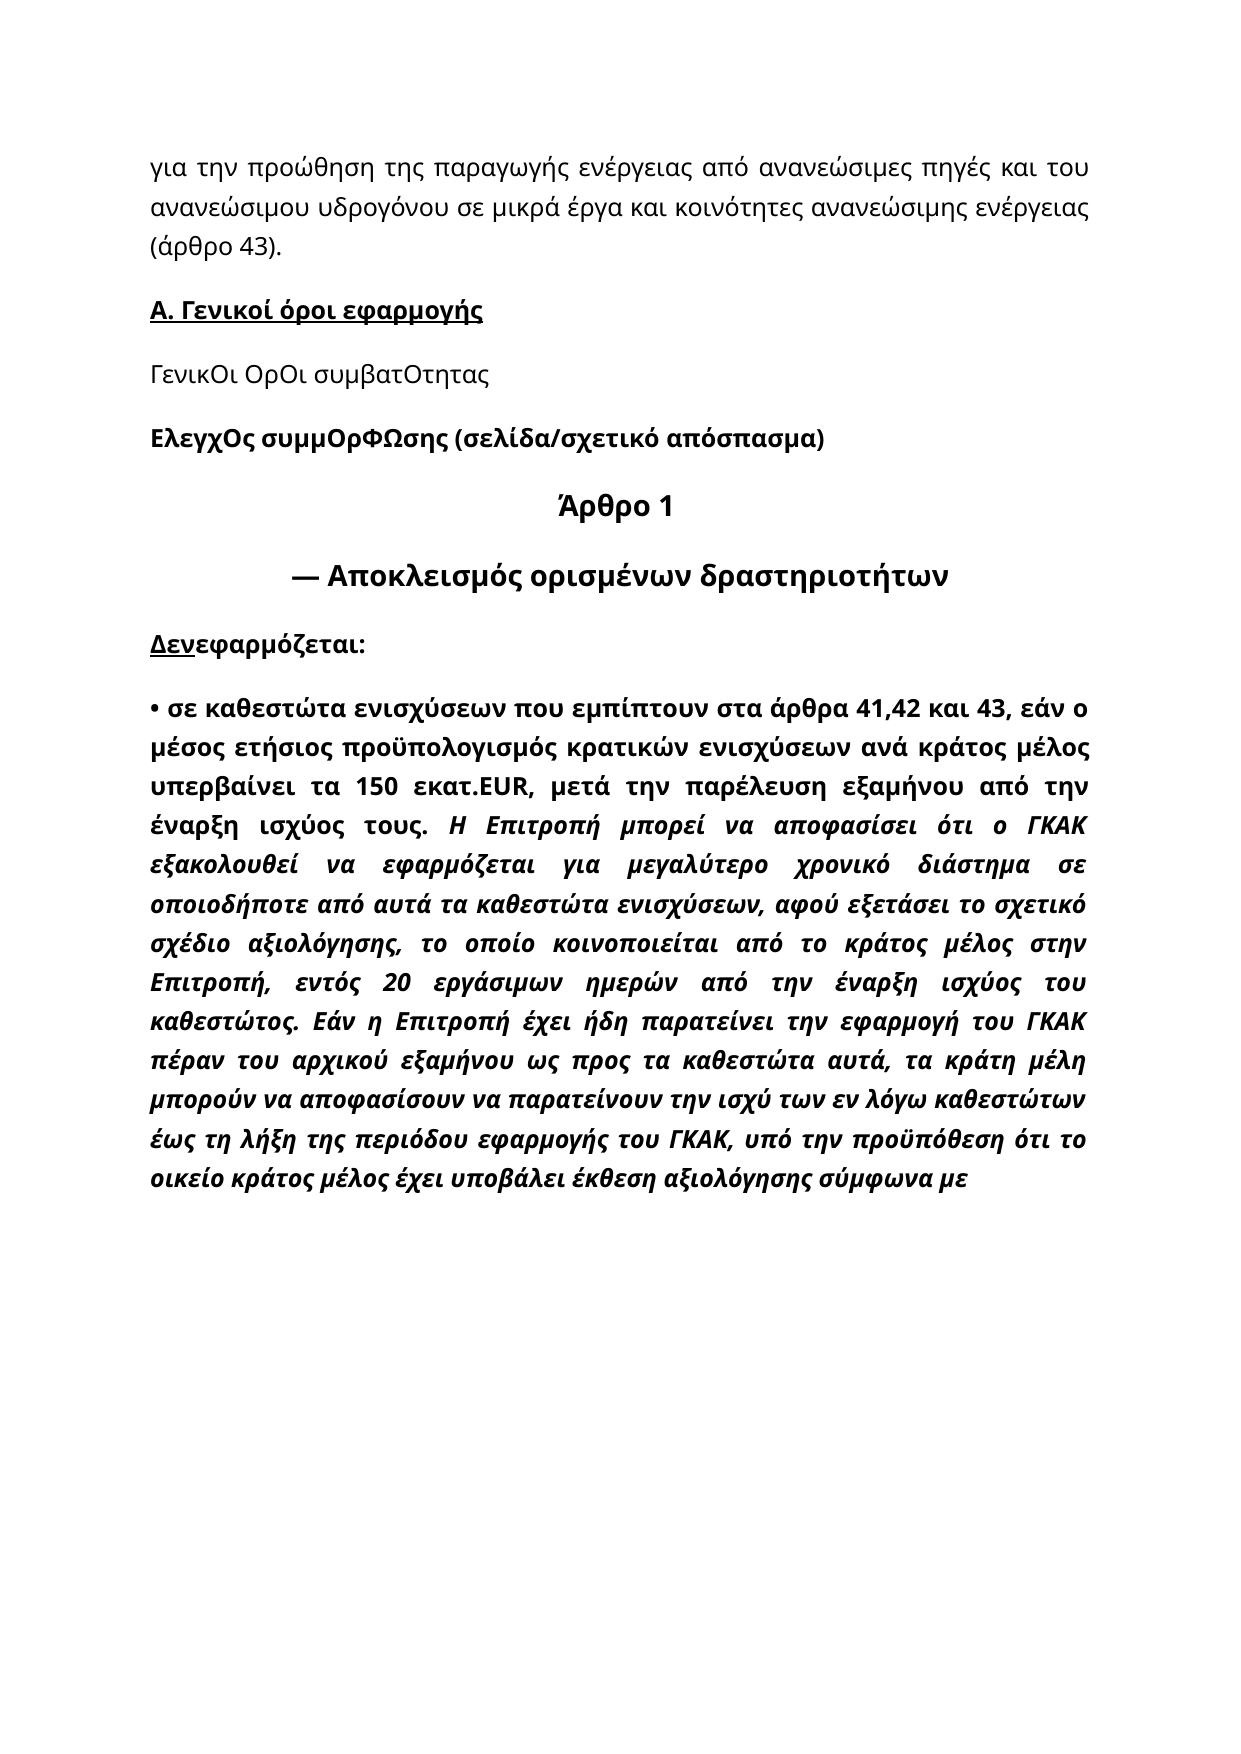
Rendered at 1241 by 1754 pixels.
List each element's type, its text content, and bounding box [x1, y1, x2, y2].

text • σε καθεστώτα ενισχύσεων που εμπίπτουν στα άρθρα 41,42 και 43, εάν ο μέσος ετήσιος προϋπολογισμός κρατικών ενισχύσεων ανά κράτος μέλος υπερβαίνει τα 150 εκατ.EUR, μετά την παρέλευση εξαμήνου από την έναρξη ισχύος τους. Η Επιτροπή μπορεί να αποφασίσει ότι ο ΓΚΑΚ εξακολουθεί να εφαρμόζεται για μεγαλύτερο χρονικό διάστημα σε οποιοδήποτε από αυτά τα καθεστώτα ενισχύσεων, αφού εξετάσει το σχετικό σχέδιο αξιολόγησης, το οποίο κοινοποιείται από το κράτος μέλος στην Επιτροπή, εντός 20 εργάσιμων ημερών από την έναρξη ισχύος του καθεστώτος. Εάν η Επιτροπή έχει ήδη παρατείνει την εφαρμογή του ΓΚΑΚ πέραν του αρχικού εξαμήνου ως προς τα καθεστώτα αυτά, τα κράτη μέλη μπορούν να αποφασίσουν να παρατείνουν την ισχύ των εν λόγω καθεστώτων έως τη λήξη της περιόδου εφαρμογής του ΓΚΑΚ, υπό την προϋπόθεση ότι το οικείο κράτος μέλος έχει υποβάλει έκθεση αξιολόγησης σύμφωνα με [150, 690, 1090, 1194]
text A. Γενικοί όροι εφαρμογής [150, 292, 1090, 327]
subtitle Άρθρο 1 [150, 485, 1090, 525]
text ΓενικΟι ΟρΟι συμβατΟτητας [150, 357, 1090, 391]
text για την προώθηση της παραγωγής ενέργειας από ανανεώσιμες πηγές και του ανανεώσιμου υδρογόνου σε μικρά έργα και κοινότητες ανανεώσιμης ενέργειας (άρθρο 43). [150, 150, 1090, 262]
text Δενεφαρμόζεται: [150, 626, 1090, 660]
subtitle — Αποκλεισμός ορισμένων δραστηριοτήτων [150, 556, 1090, 595]
text ΕλεγχΟς συμμΟρΦΩσης (σελίδα/σχετικό απόσπασμα) [150, 421, 1090, 455]
